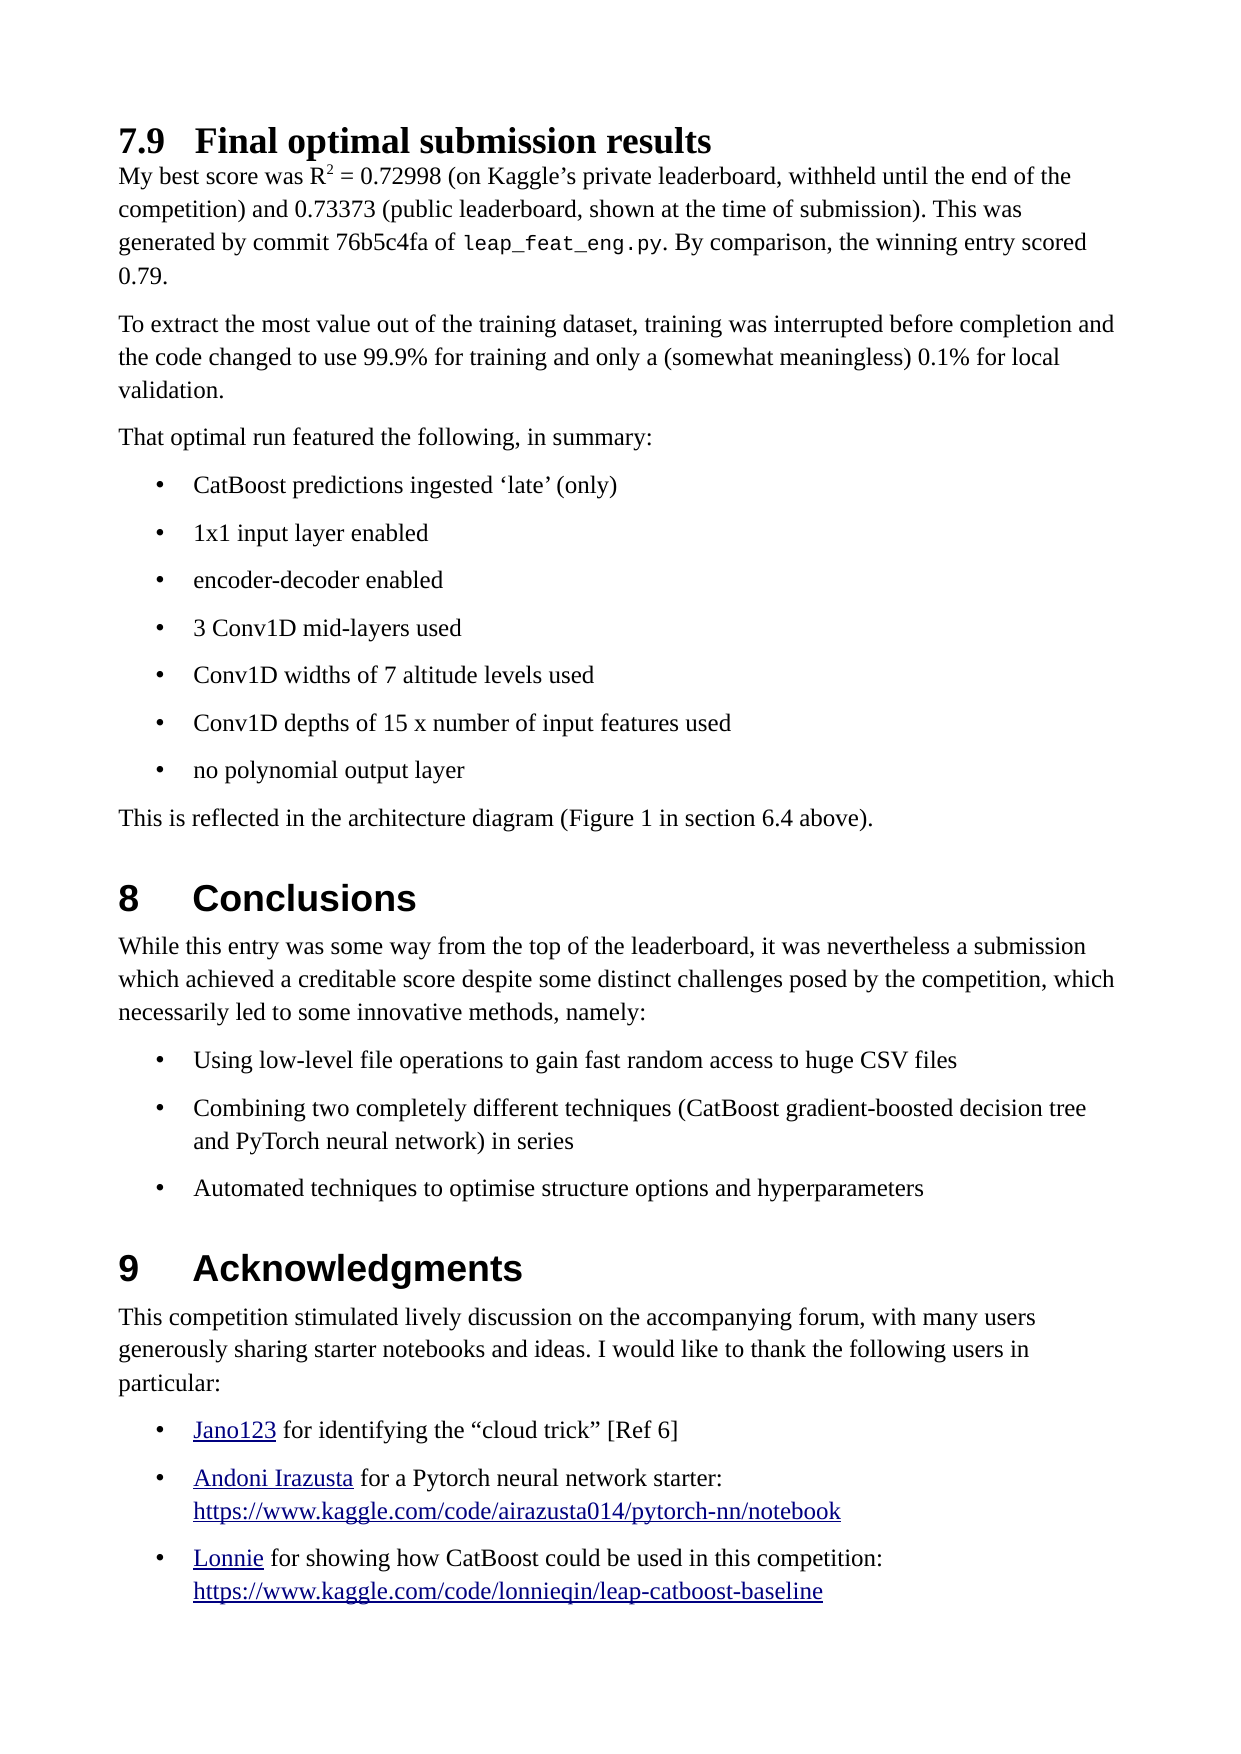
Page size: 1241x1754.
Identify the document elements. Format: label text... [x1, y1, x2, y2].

list Conv1D widths of 7 altitude levels used [156, 660, 1122, 689]
list encoder-decoder enabled [156, 565, 1122, 594]
text To extract the most value out of the training dataset, training was interrupted before completion and the code changed to use 99.9% for training and only a (somewhat meaningless) 0.1% for local validation. [118, 309, 1122, 403]
list Conv1D depths of 15 x number of input features used [156, 708, 1122, 737]
list 1x1 input layer enabled [156, 518, 1122, 546]
list CatBoost predictions ingested ‘late’ (only) [156, 470, 1122, 499]
text My best score was R2 = 0.72998 (on Kaggle’s private leaderboard, withheld until the end of the competition) and 0.73373 (public leaderboard, shown at the time of submission). This was generated by commit 76b5c4fa of leap_feat_eng.py. By comparison, the winning entry scored 0.79. [118, 161, 1122, 290]
subtitle Final optimal submission results [118, 118, 1122, 161]
text This is reflected in the architecture diagram (Figure 1 in section 6.4 above). [118, 803, 1122, 832]
text That optimal run featured the following, in summary: [118, 422, 1122, 451]
subtitle Acknowledgments [118, 1246, 1122, 1289]
list 3 Conv1D mid-layers used [156, 613, 1122, 642]
subtitle Conclusions [118, 876, 1122, 919]
list Jano123 for identifying the “cloud trick” [Ref 6] [156, 1415, 1122, 1444]
list Andoni Irazusta for a Pytorch neural network starter: https://www.kaggle.com/code/airazusta014/pytorch-nn/notebook [156, 1463, 1122, 1524]
list Combining two completely different techniques (CatBoost gradient-boosted decision tree and PyTorch neural network) in series [156, 1093, 1122, 1154]
list Using low-level file operations to gain fast random access to huge CSV files [156, 1045, 1122, 1074]
list Lonnie for showing how CatBoost could be used in this competition: https://www.kaggle.com/code/lonnieqin/leap-catboost-baseline [156, 1543, 1122, 1605]
list no polynomial output layer [156, 756, 1122, 784]
text This competition stimulated lively discussion on the accompanying forum, with many users generously sharing starter notebooks and ideas. I would like to thank the following users in particular: [118, 1302, 1122, 1396]
text While this entry was some way from the top of the leaderboard, it was nevertheless a submission which achieved a creditable score despite some distinct challenges posed by the competition, which necessarily led to some innovative methods, namely: [118, 931, 1122, 1026]
list Automated techniques to optimise structure options and hyperparameters [156, 1173, 1122, 1202]
